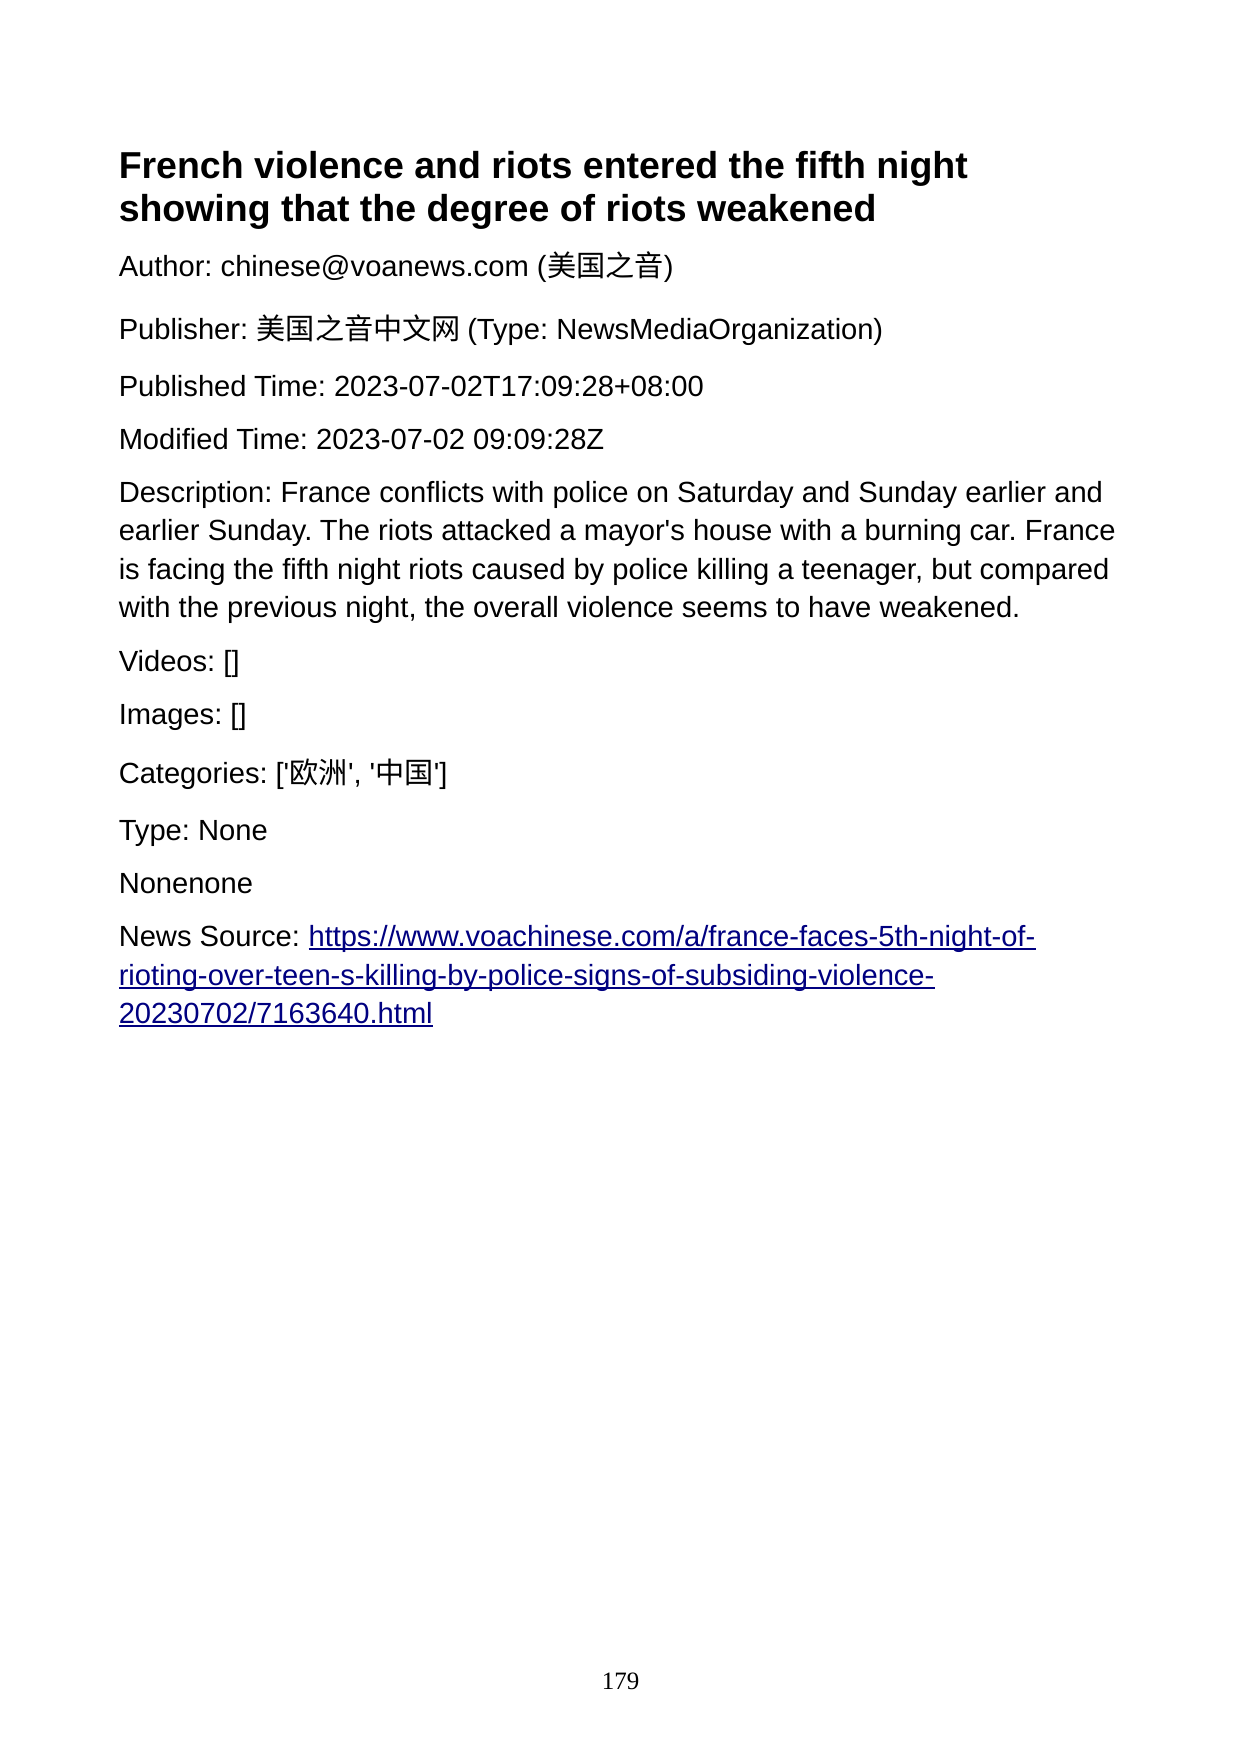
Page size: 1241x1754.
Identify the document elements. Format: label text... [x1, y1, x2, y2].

subtitle French violence and riots entered the fifth night showing that the degree of riots weakened [118, 143, 1122, 230]
text Published Time: 2023-07-02T17:09:28+08:00 [118, 368, 1122, 402]
text Modified Time: 2023-07-02 09:09:28Z [118, 422, 1122, 455]
text Publisher: 美国之音中文网 (Type: NewsMediaOrganization) [118, 305, 1122, 348]
text Videos: [] [118, 643, 1122, 677]
text Images: [] [118, 697, 1122, 730]
text Type: None [118, 813, 1122, 846]
text Nonenone [118, 866, 1122, 899]
text News Source: https://www.voachinese.com/a/france-faces-5th-night-of-rioting-over-teen-s-killing-by-police-signs-of-subsiding-violence-20230702/7163640.html [118, 919, 1122, 1030]
text Author: chinese@voanews.com (美国之音) [118, 242, 1122, 284]
text Description: France conflicts with police on Saturday and Sunday earlier and earlier Sunday. The riots attacked a mayor's house with a burning car. France is facing the fifth night riots caused by police killing a teenager, but compared with the previous night, the overall violence seems to have weakened. [118, 475, 1122, 624]
text Categories: ['欧洲', '中国'] [118, 750, 1122, 792]
